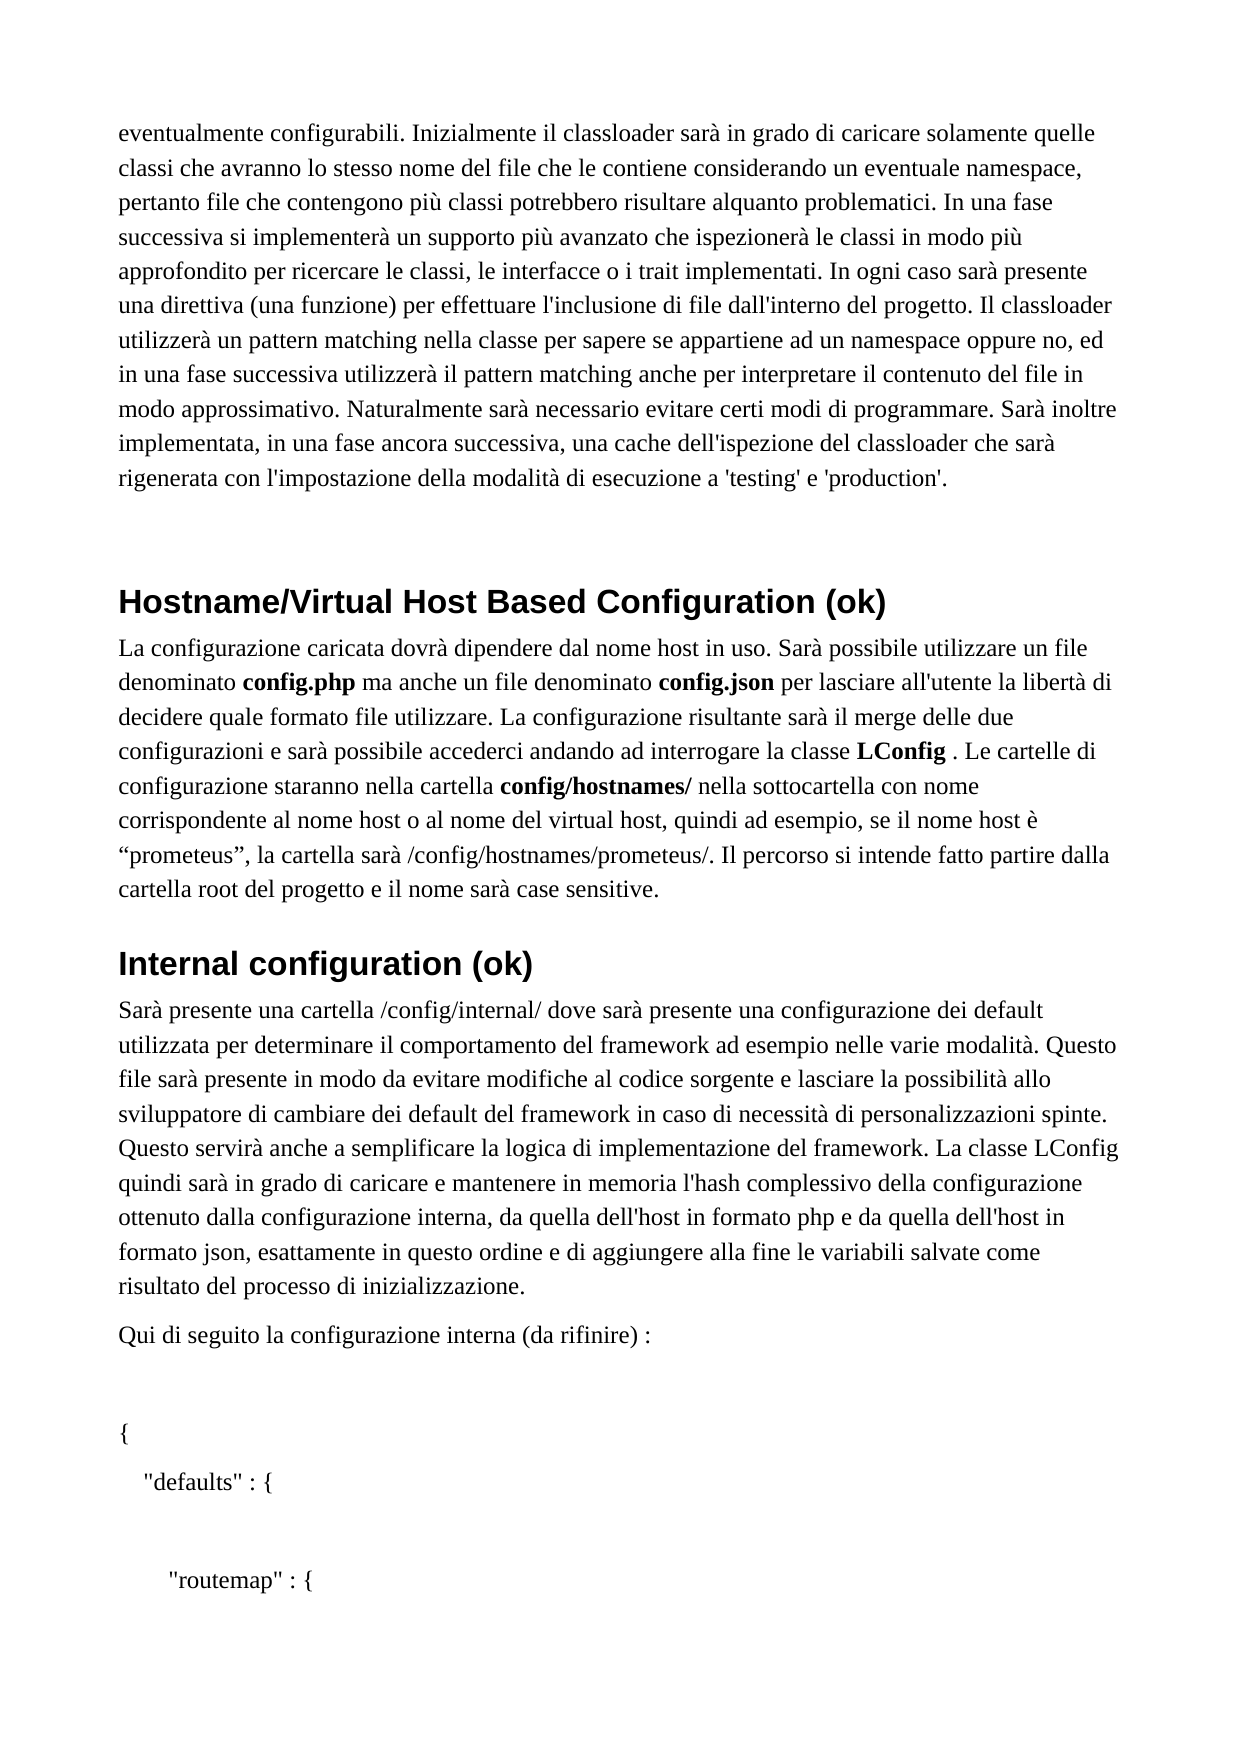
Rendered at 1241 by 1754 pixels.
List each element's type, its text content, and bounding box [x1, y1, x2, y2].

text Sarà presente una cartella /config/internal/ dove sarà presente una configurazione dei default utilizzata per determinare il comportamento del framework ad esempio nelle varie modalità. Questo file sarà presente in modo da evitare modifiche al codice sorgente e lasciare la possibilità allo sviluppatore di cambiare dei default del framework in caso di necessità di personalizzazioni spinte. Questo servirà anche a semplificare la logica di implementazione del framework. La classe LConfig quindi sarà in grado di caricare e mantenere in memoria l'hash complessivo della configurazione ottenuto dalla configurazione interna, da quella dell'host in formato php e da quella dell'host in formato json, esattamente in questo ordine e di aggiungere alla fine le variabili salvate come risultato del processo di inizializzazione. [118, 995, 1122, 1300]
text "defaults" : { [118, 1467, 1122, 1496]
text { [118, 1418, 1122, 1447]
text Qui di seguito la configurazione interna (da rifinire) : [118, 1320, 1122, 1349]
text eventualmente configurabili. Inizialmente il classloader sarà in grado di caricare solamente quelle classi che avranno lo stesso nome del file che le contiene considerando un eventuale namespace, pertanto file che contengono più classi potrebbero risultare alquanto problematici. In una fase successiva si implementerà un supporto più avanzato che ispezionerà le classi in modo più approfondito per ricercare le classi, le interfacce o i trait implementati. In ogni caso sarà presente una direttiva (una funzione) per effettuare l'inclusione di file dall'interno del progetto. Il classloader utilizzerà un pattern matching nella classe per sapere se appartiene ad un namespace oppure no, ed in una fase successiva utilizzerà il pattern matching anche per interpretare il contenuto del file in modo approssimativo. Naturalmente sarà necessario evitare certi modi di programmare. Sarà inoltre implementata, in una fase ancora successiva, una cache dell'ispezione del classloader che sarà rigenerata con l'impostazione della modalità di esecuzione a 'testing' e 'production'. [118, 118, 1122, 492]
subtitle Internal configuration (ok) [118, 944, 1122, 983]
text "routemap" : { [118, 1566, 1122, 1594]
text La configurazione caricata dovrà dipendere dal nome host in uso. Sarà possibile utilizzare un file denominato config.php ma anche un file denominato config.json per lasciare all'utente la libertà di decidere quale formato file utilizzare. La configurazione risultante sarà il merge delle due configurazioni e sarà possibile accederci andando ad interrogare la classe LConfig . Le cartelle di configurazione staranno nella cartella config/hostnames/ nella sottocartella con nome corrispondente al nome host o al nome del virtual host, quindi ad esempio, se il nome host è “prometeus”, la cartella sarà /config/hostnames/prometeus/. Il percorso si intende fatto partire dalla cartella root del progetto e il nome sarà case sensitive. [118, 633, 1122, 903]
subtitle Hostname/Virtual Host Based Configuration (ok) [118, 582, 1122, 621]
